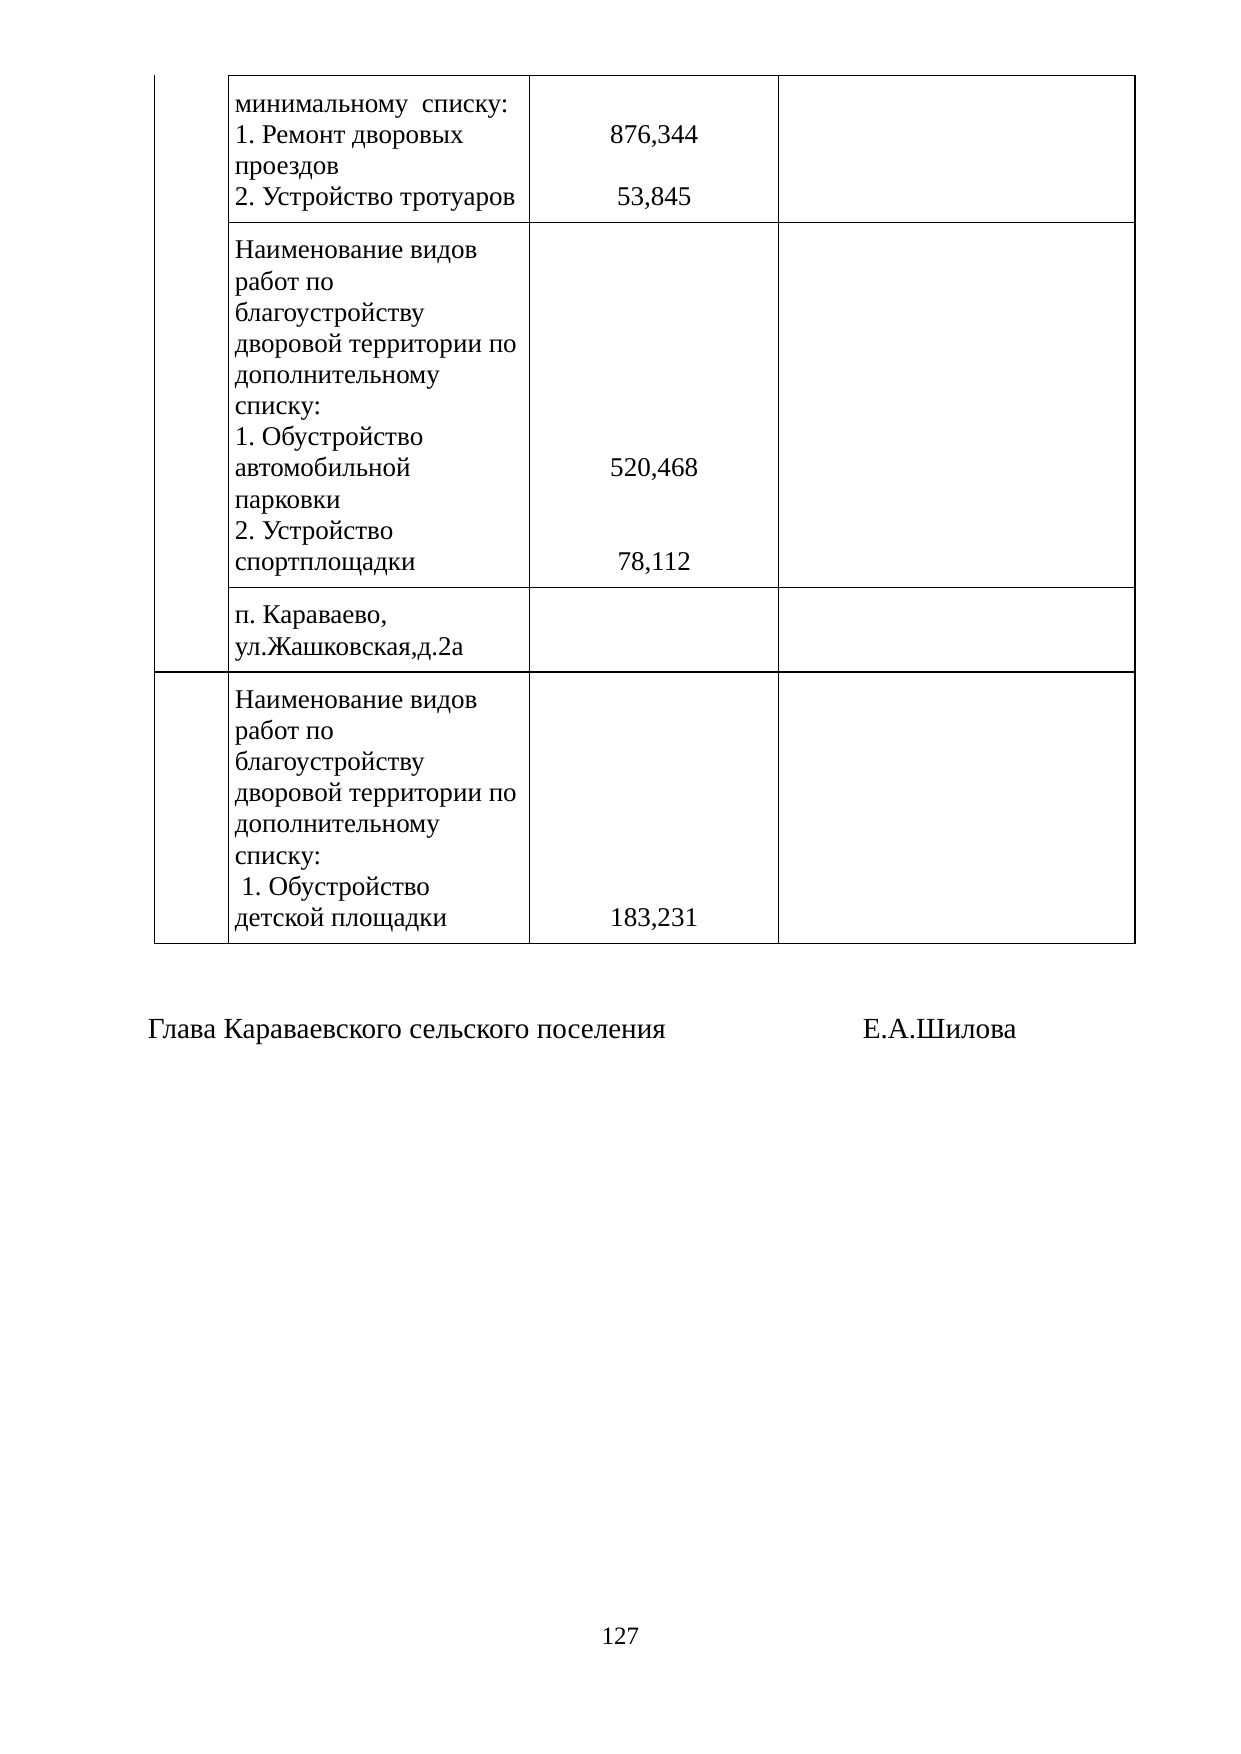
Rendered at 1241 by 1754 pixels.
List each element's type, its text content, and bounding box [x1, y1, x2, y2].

table_cell Наименование видов работ по благоустройству дворовой территории по дополнительному списку: 1. Обустройство детской площадки [229, 673, 529, 943]
table_cell [155, 222, 228, 587]
table_cell Наименование видов работ по благоустройству дворовой территории по дополнительному списку: 1. Обустройство автомобильной парковки 2. Устройство спортплощадки [229, 223, 529, 587]
table_cell [155, 75, 228, 222]
table_cell 876,344 53,845 [530, 76, 778, 222]
table_cell [530, 588, 778, 671]
table_cell [779, 223, 1134, 587]
table_cell [779, 588, 1134, 671]
text Глава Караваевского сельского поселения Е.А.Шилова [148, 1011, 1092, 1044]
table_cell п. Караваево, ул.Жашковская,д.2а [229, 588, 529, 671]
table_cell 520,468 78,112 [530, 223, 778, 587]
table_cell [779, 76, 1134, 222]
table_cell 183,231 [530, 673, 778, 943]
table_cell [155, 587, 228, 671]
table_cell минимальному списку: 1. Ремонт дворовых проездов 2. Устройство тротуаров [229, 76, 529, 222]
table_cell [779, 673, 1134, 943]
table_cell [155, 673, 228, 943]
